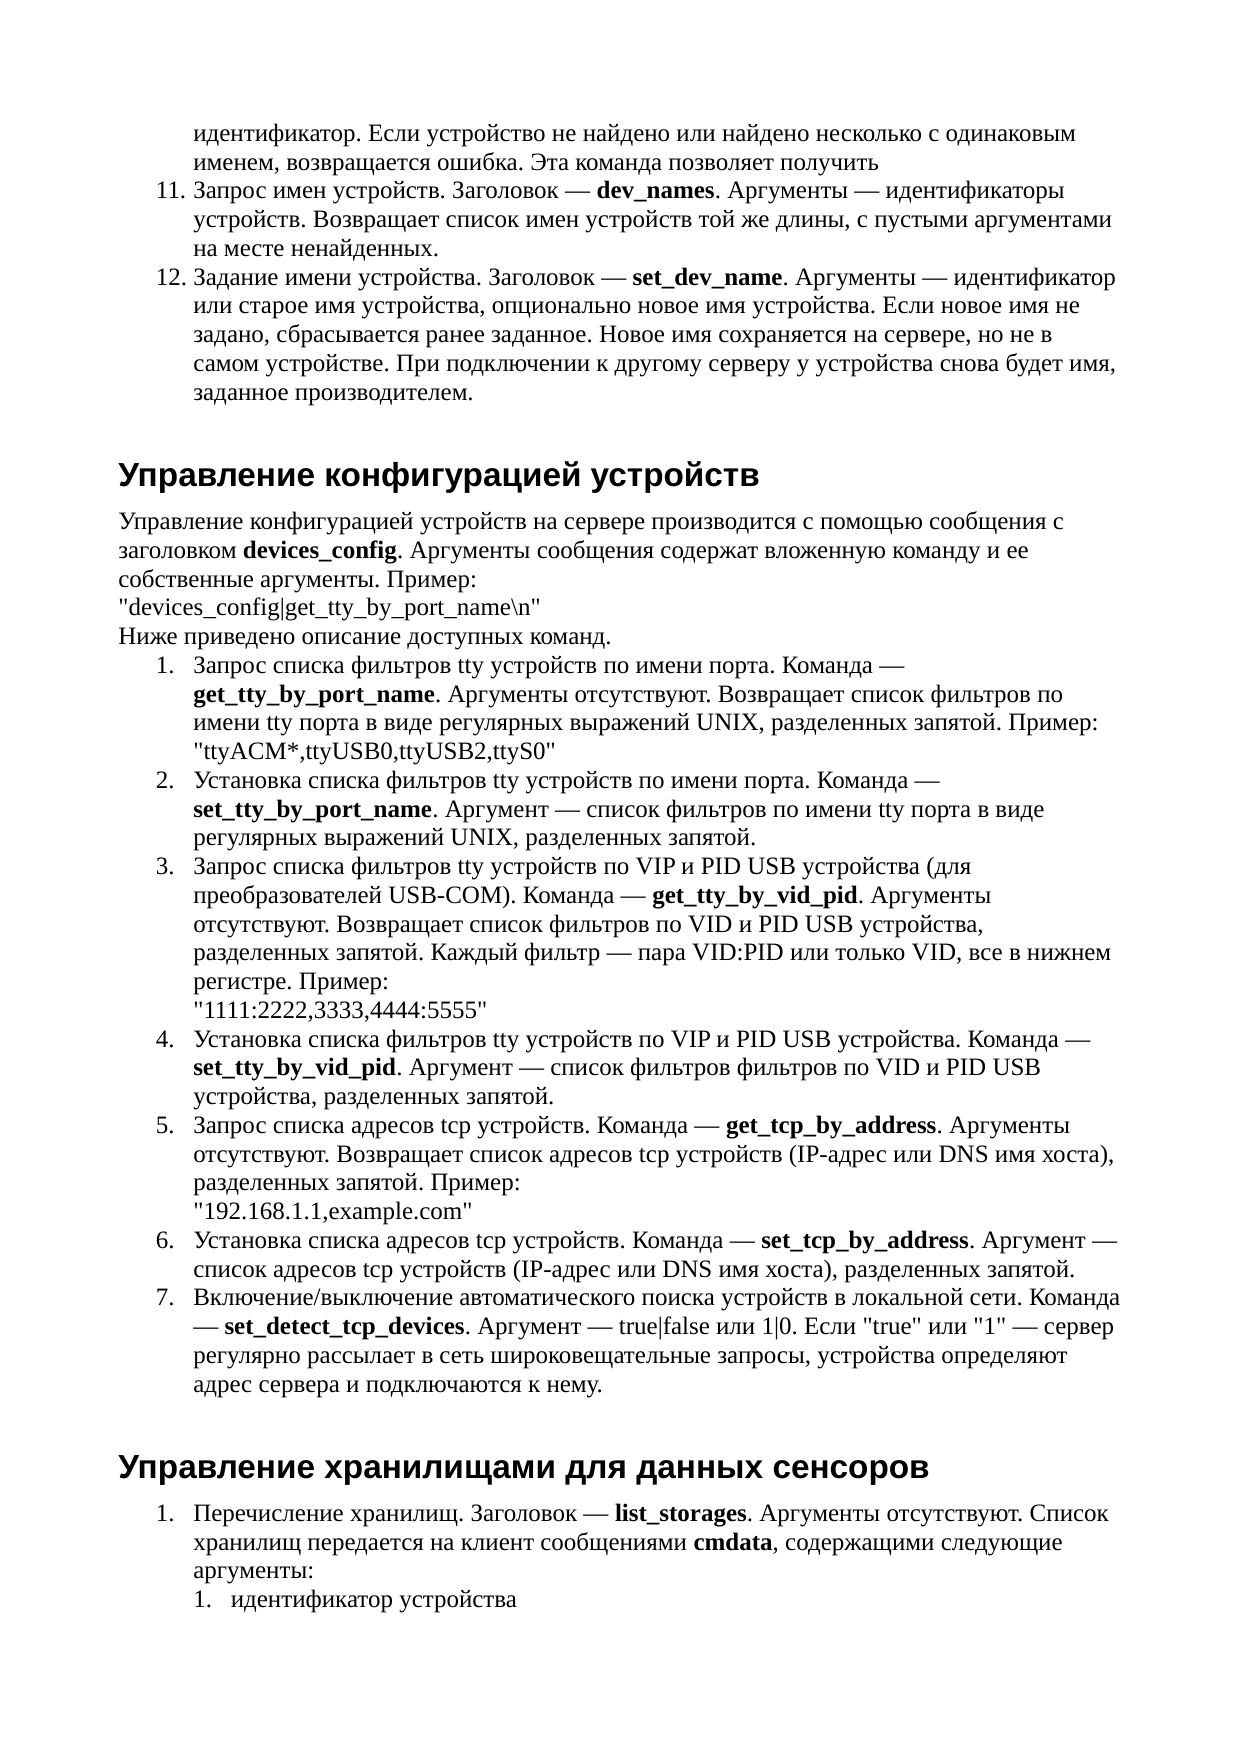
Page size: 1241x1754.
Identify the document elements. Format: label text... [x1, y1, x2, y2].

list Запрос списка фильтров tty устройств по имени порта. Команда — get_tty_by_port_name. Аргументы отсутствуют. Возвращает список фильтров по имени tty порта в виде регулярных выражений UNIX, разделенных запятой. Пример: "ttyACM*,ttyUSB0,ttyUSB2,ttyS0" [156, 650, 1122, 765]
list Запрос имен устройств. Заголовок — dev_names. Аргументы — идентификаторы устройств. Возвращает список имен устройств той же длины, с пустыми аргументами на месте ненайденных. [156, 176, 1122, 262]
list Запрос списка фильтров tty устройств по VIP и PID USB устройства (для преобразователей USB-COM). Команда — get_tty_by_vid_pid. Аргументы отсутствуют. Возвращает список фильтров по VID и PID USB устройства, разделенных запятой. Каждый фильтр — пара VID:PID или только VID, все в нижнем регистре. Пример: "1111:2222,3333,4444:5555" [156, 851, 1122, 1024]
text "devices_config|get_tty_by_port_name\n" [118, 592, 1122, 621]
list Установка списка фильтров tty устройств по имени порта. Команда — set_tty_by_port_name. Аргумент — список фильтров по имени tty порта в виде регулярных выражений UNIX, разделенных запятой. [156, 765, 1122, 851]
list Включение/выключение автоматического поиска устройств в локальной сети. Команда — set_detect_tcp_devices. Аргумент — true|false или 1|0. Если "true" или "1" — сервер регулярно рассылает в сеть широковещательные запросы, устройства определяют адрес сервера и подключаются к нему. [156, 1282, 1122, 1397]
subtitle Управление хранилищами для данных сенсоров [118, 1447, 1122, 1485]
list Установка списка адресов tcp устройств. Команда — set_tcp_by_address. Аргумент — список адресов tcp устройств (IP-адрес или DNS имя хоста), разделенных запятой. [156, 1225, 1122, 1282]
list Установка списка фильтров tty устройств по VIP и PID USB устройства. Команда — set_tty_by_vid_pid. Аргумент — список фильтров фильтров по VID и PID USB устройства, разделенных запятой. [156, 1024, 1122, 1110]
list Запрос списка адресов tcp устройств. Команда — get_tcp_by_address. Аргументы отсутствуют. Возвращает список адресов tcp устройств (IP-адрес или DNS имя хоста), разделенных запятой. Пример: "192.168.1.1,example.com" [156, 1110, 1122, 1225]
text Управление конфигурацией устройств на сервере производится с помощью сообщения с заголовком devices_config. Аргументы сообщения содержат вложенную команду и ее собственные аргументы. Пример: [118, 506, 1122, 592]
list Задание имени устройства. Заголовок — set_dev_name. Аргументы — идентификатор или старое имя устройства, опционально новое имя устройства. Если новое имя не задано, сбрасывается ранее заданное. Новое имя сохраняется на сервере, но не в самом устройстве. При подключении к другому серверу у устройства снова будет имя, заданное производителем. [156, 262, 1122, 406]
list идентификатор. Если устройство не найдено или найдено несколько с одинаковым именем, возвращается ошибка. Эта команда позволяет получить [156, 118, 1122, 176]
list идентификатор устройства [193, 1584, 1122, 1613]
subtitle Управление конфигурацией устройств [118, 455, 1122, 494]
text Ниже приведено описание доступных команд. [118, 621, 1122, 650]
list Перечисление хранилищ. Заголовок — list_storages. Аргументы отсутствуют. Список хранилищ передается на клиент сообщениями cmdata, содержащими следующие аргументы: [156, 1498, 1122, 1584]
